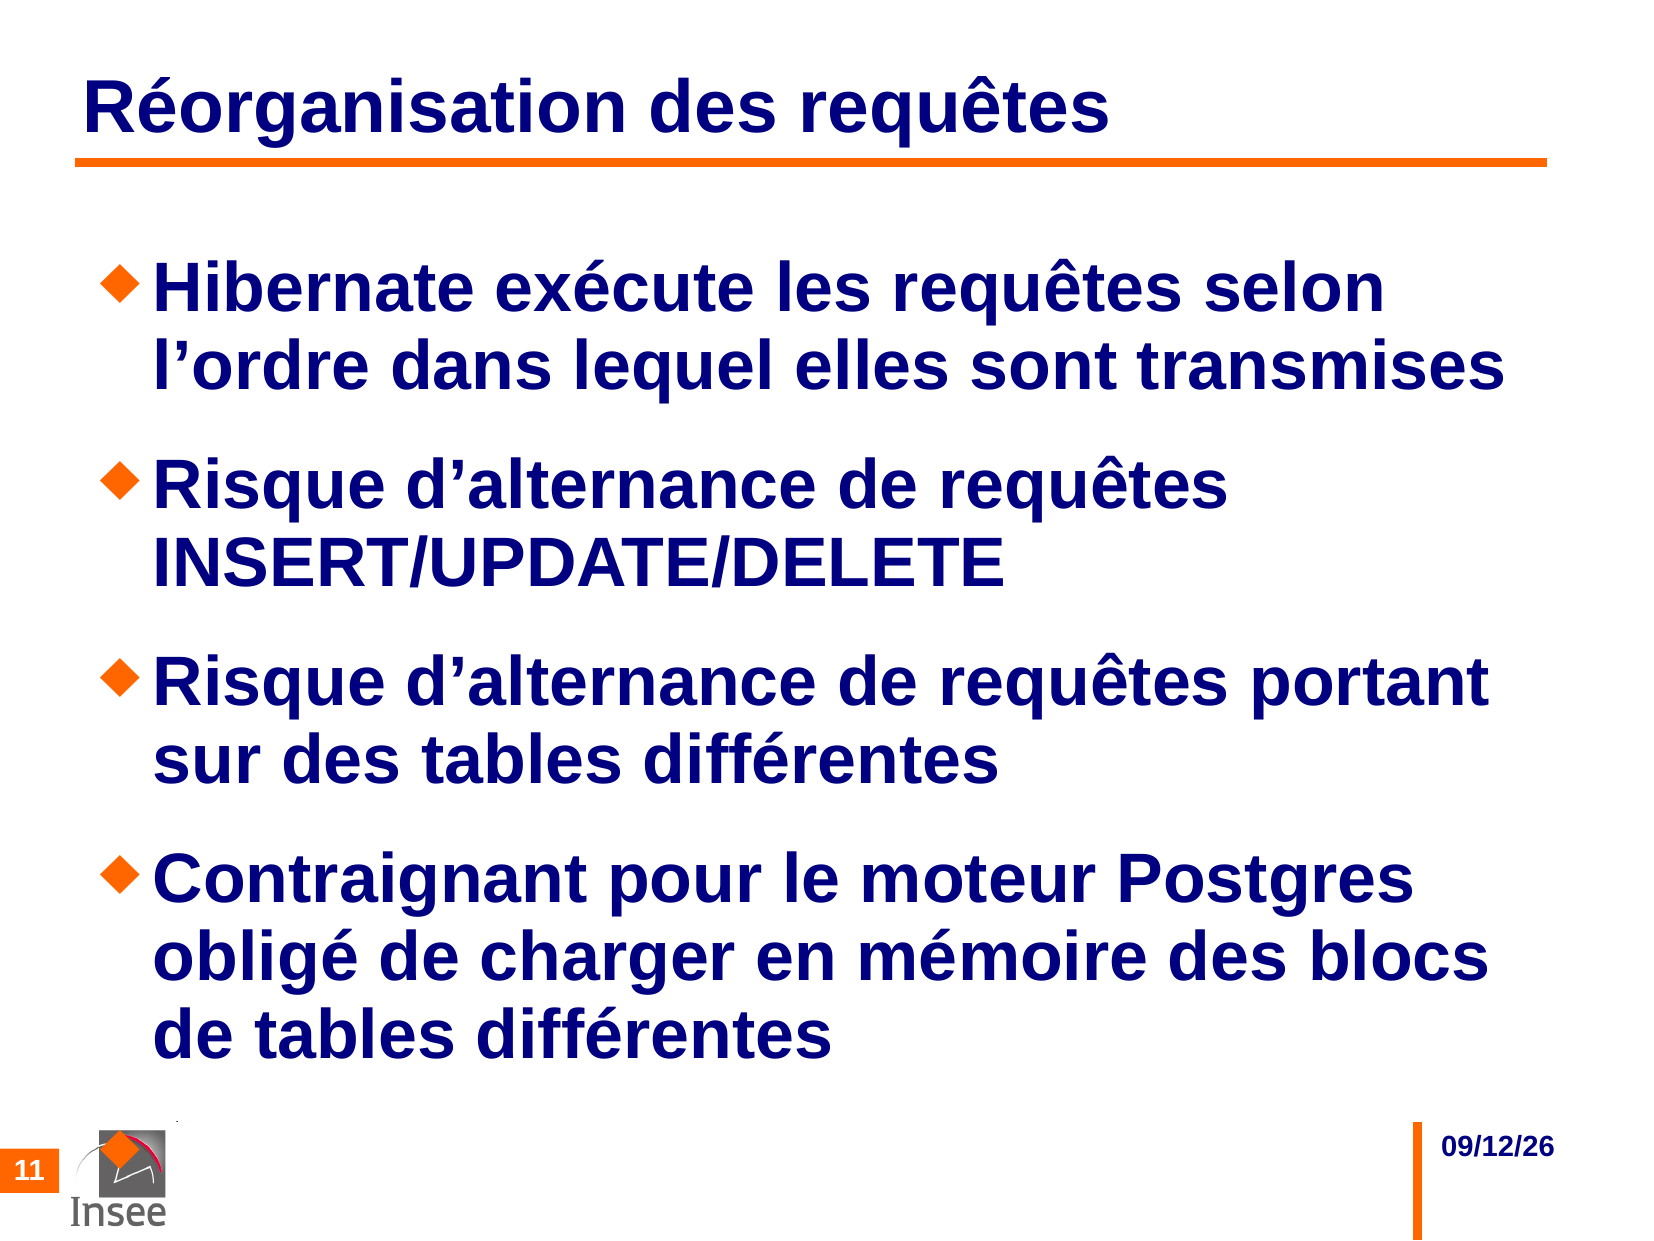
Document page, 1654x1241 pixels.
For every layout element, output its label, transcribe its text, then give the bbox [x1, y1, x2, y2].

title Réorganisation des requêtes [82, 49, 1619, 163]
list Hibernate exécute les requêtes selon l’ordre dans lequel elles sont transmises Risque d’alternance de requêtes INSERT/UPDATE/DELETE Risque d’alternance de requêtes portant sur des tables différentes Contraignant pour le moteur Postgres obligé de charger en mémoire des blocs de tables différentes [82, 248, 1571, 1075]
picture [62, 1121, 178, 1241]
